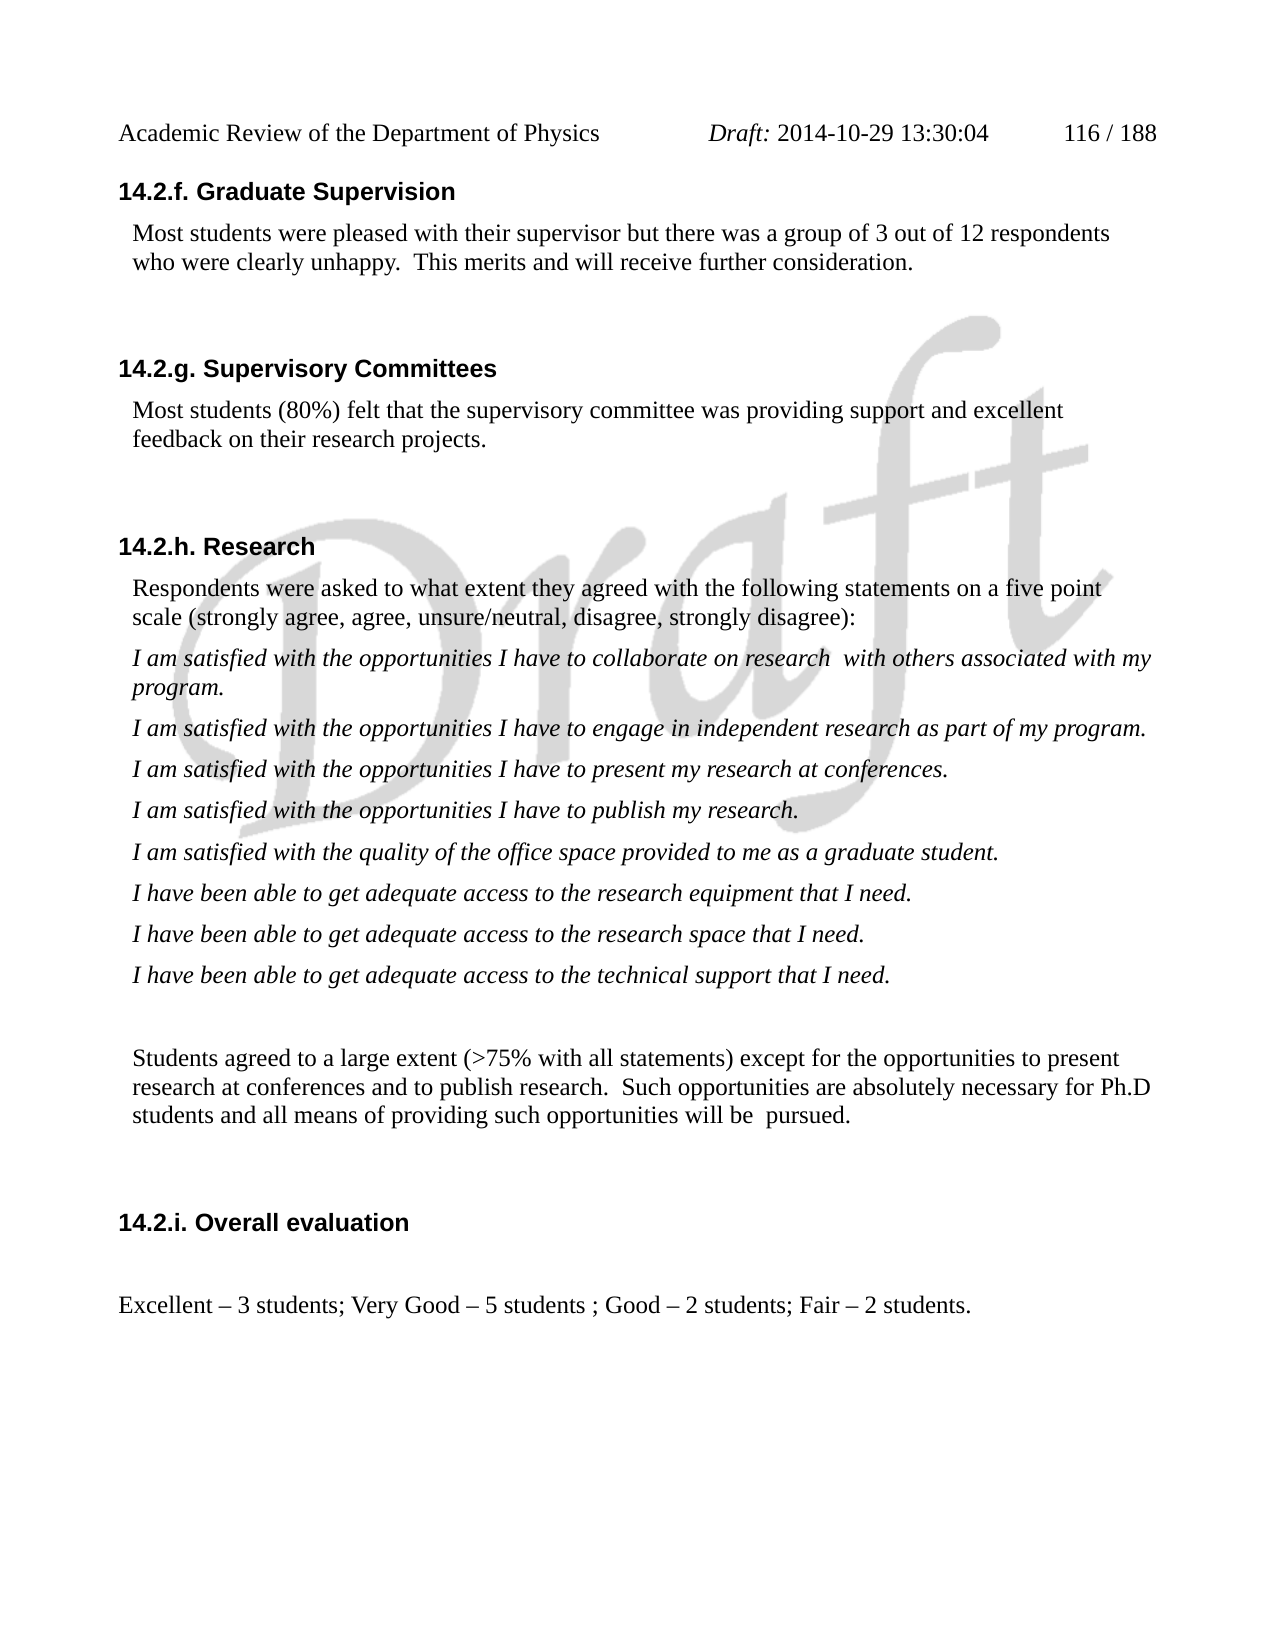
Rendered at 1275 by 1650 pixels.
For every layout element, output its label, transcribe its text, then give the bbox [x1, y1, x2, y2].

subtitle Overall evaluation [118, 1208, 1157, 1237]
subtitle Research [118, 532, 1157, 561]
text I am satisfied with the quality of the office space provided to me as a graduate student. [132, 837, 1157, 866]
text Most students (80%) felt that the supervisory committee was providing support and excellent feedback on their research projects. [132, 396, 1157, 453]
text I have been able to get adequate access to the technical support that I need. [132, 961, 1157, 989]
subtitle Graduate Supervision [118, 177, 1157, 206]
text I am satisfied with the opportunities I have to publish my research. [132, 796, 1157, 824]
text I have been able to get adequate access to the research equipment that I need. [132, 878, 1157, 907]
picture [118, 383, 1157, 532]
text Most students were pleased with their supervisor but there was a group of 3 out of 12 respondents who were clearly unhappy. This merits and will receive further consideration. [132, 218, 1157, 276]
picture [118, 118, 1157, 177]
text I have been able to get adequate access to the research space that I need. [132, 919, 1157, 948]
picture [118, 206, 1157, 354]
picture [118, 1319, 1157, 1532]
text I am satisfied with the opportunities I have to collaborate on research with others associated with my program. [132, 643, 1157, 701]
picture [118, 561, 1157, 1208]
subtitle Supervisory Committees [118, 354, 1157, 383]
text I am satisfied with the opportunities I have to present my research at conferences. [132, 754, 1157, 783]
picture [118, 1237, 1157, 1291]
text Students agreed to a large extent (>75% with all statements) except for the opportunities to present research at conferences and to publish research. Such opportunities are absolutely necessary for Ph.D students and all means of providing such opportunities will be pursued. [132, 1043, 1157, 1129]
text Excellent – 3 students; Very Good – 5 students ; Good – 2 students; Fair – 2 students. [118, 1291, 1157, 1319]
text Respondents were asked to what extent they agreed with the following statements on a five point scale (strongly agree, agree, unsure/neutral, disagree, strongly disagree): [132, 573, 1157, 631]
text I am satisfied with the opportunities I have to engage in independent research as part of my program. [132, 713, 1157, 742]
